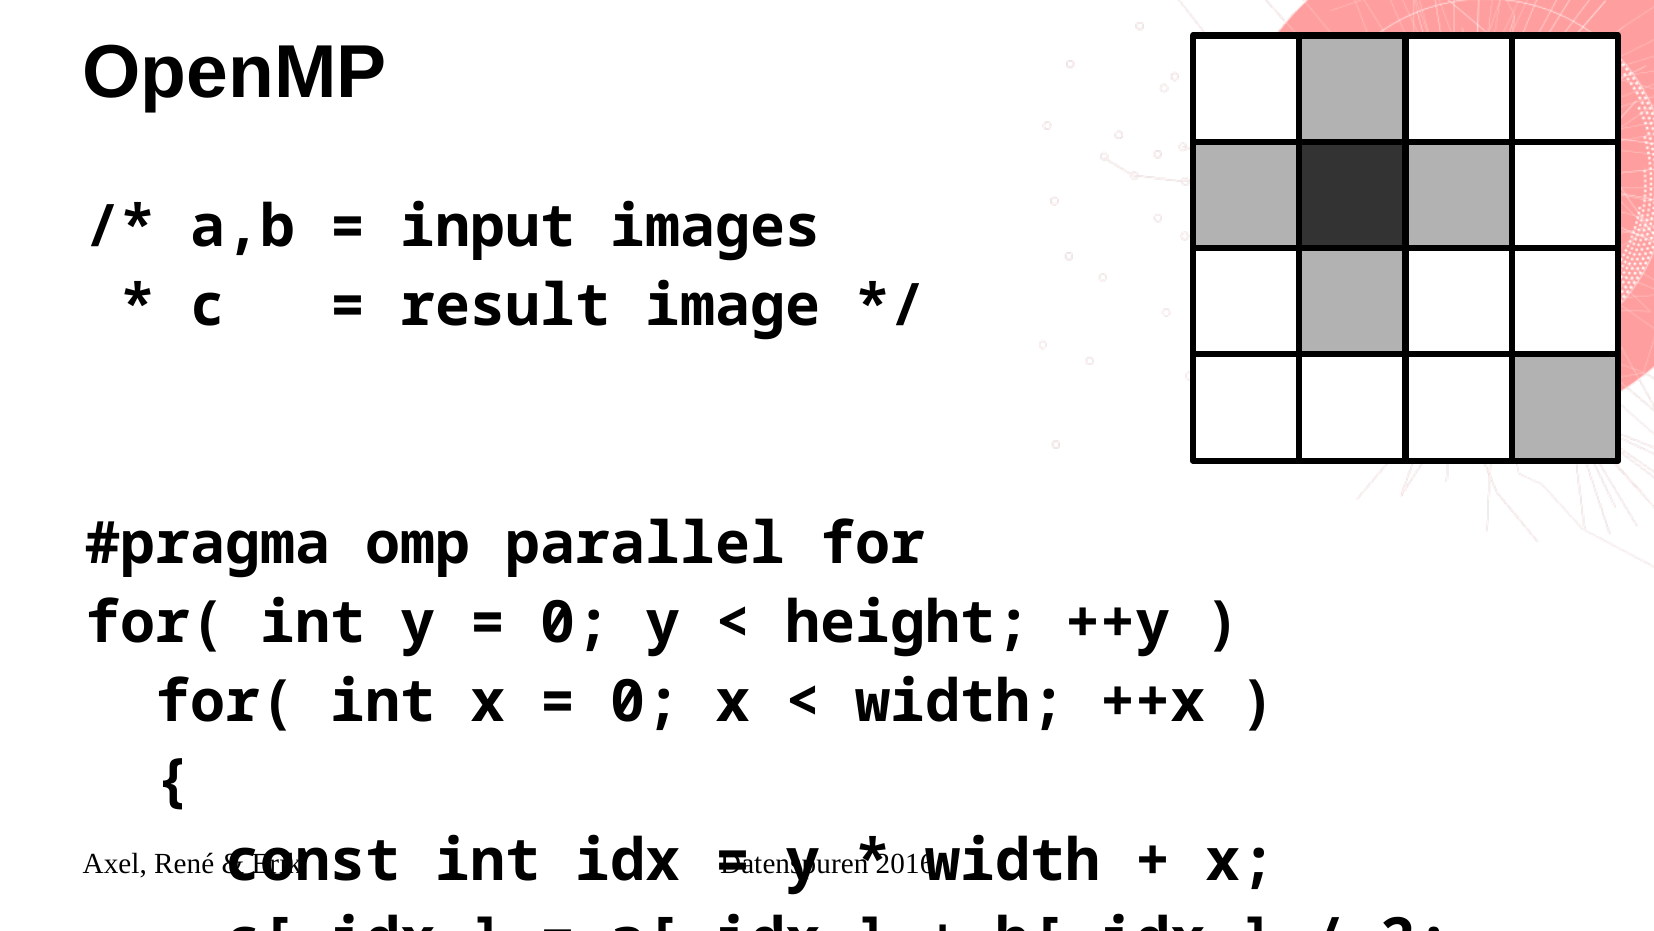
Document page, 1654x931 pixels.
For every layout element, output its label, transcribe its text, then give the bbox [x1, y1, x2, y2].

title OpenMP [82, 29, 1571, 114]
text_box /* a,b = input images * c = result image */ #pragma omp parallel for for( int y = 0; y < height; ++y ) for( int x = 0; x < width; ++x ) { const int idx = y * width + x; c[ idx ] = a[ idx ] + b[ idx ] / 2; } [70, 176, 1466, 832]
text_box [1192, 35, 1619, 461]
